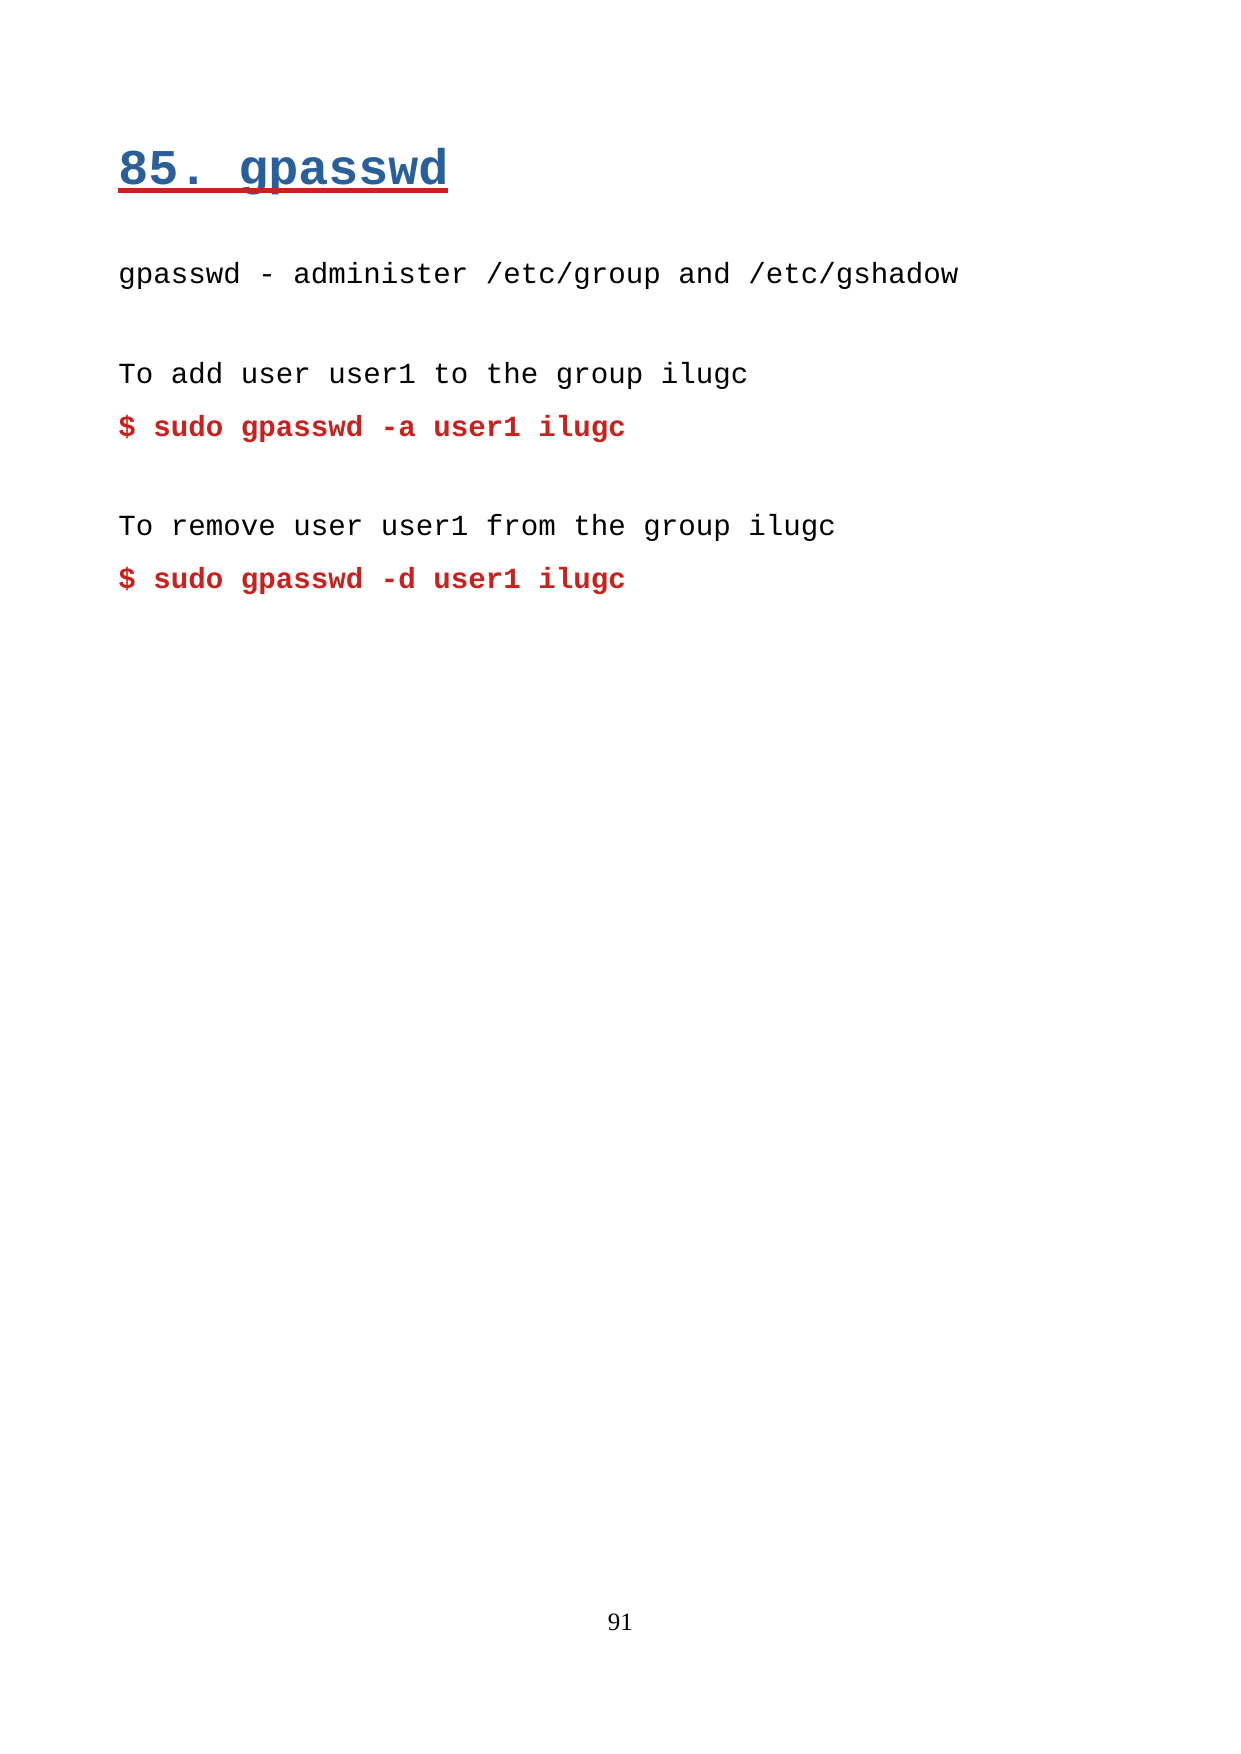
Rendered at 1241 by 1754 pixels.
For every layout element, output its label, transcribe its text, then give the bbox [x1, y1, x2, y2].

text To remove user user1 from the group ilugc [118, 511, 1122, 544]
text gpasswd - administer /etc/group and /etc/gshadow [118, 259, 1122, 292]
text $ sudo gpasswd -d user1 ilugc [118, 564, 1122, 597]
text $ sudo gpasswd -a user1 ilugc [118, 412, 1122, 445]
subtitle 85. gpasswd [118, 143, 1122, 200]
text To add user user1 to the group ilugc [118, 359, 1122, 392]
